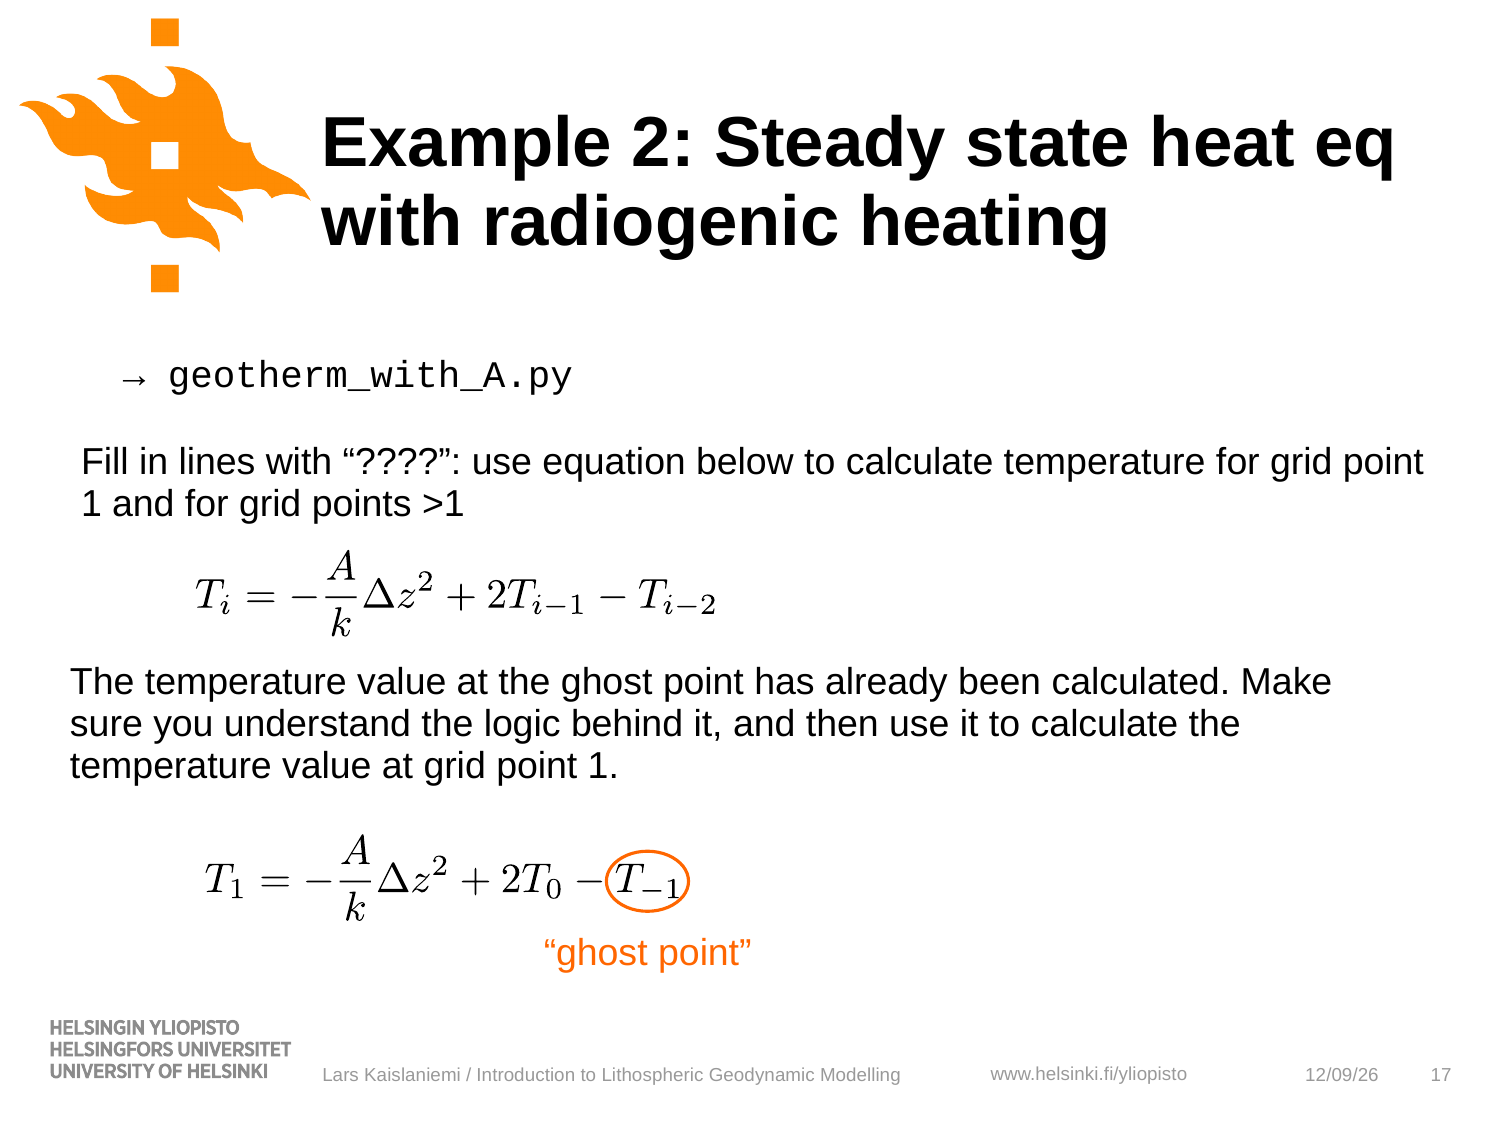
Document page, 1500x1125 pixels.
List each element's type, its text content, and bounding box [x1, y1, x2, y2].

text_box “ghost point” [528, 923, 767, 981]
text_box Fill in lines with “????”: use equation below to calculate temperature for grid point 1 and for grid points >1 [66, 433, 1441, 620]
text_box [195, 620, 717, 637]
picture [0, 0, 337, 318]
title Example 2: Steady state heat eq with radiogenic heating [321, 87, 1447, 276]
picture [32, 1001, 309, 1096]
text_box [609, 853, 682, 909]
text_box [204, 840, 682, 921]
text_box → geotherm_with_A.py [108, 349, 588, 407]
text_box The temperature value at the ghost point has already been calculated. Make sure you understand the logic behind it, and then use it to calculate the temperature value at grid point 1. [55, 652, 1429, 840]
